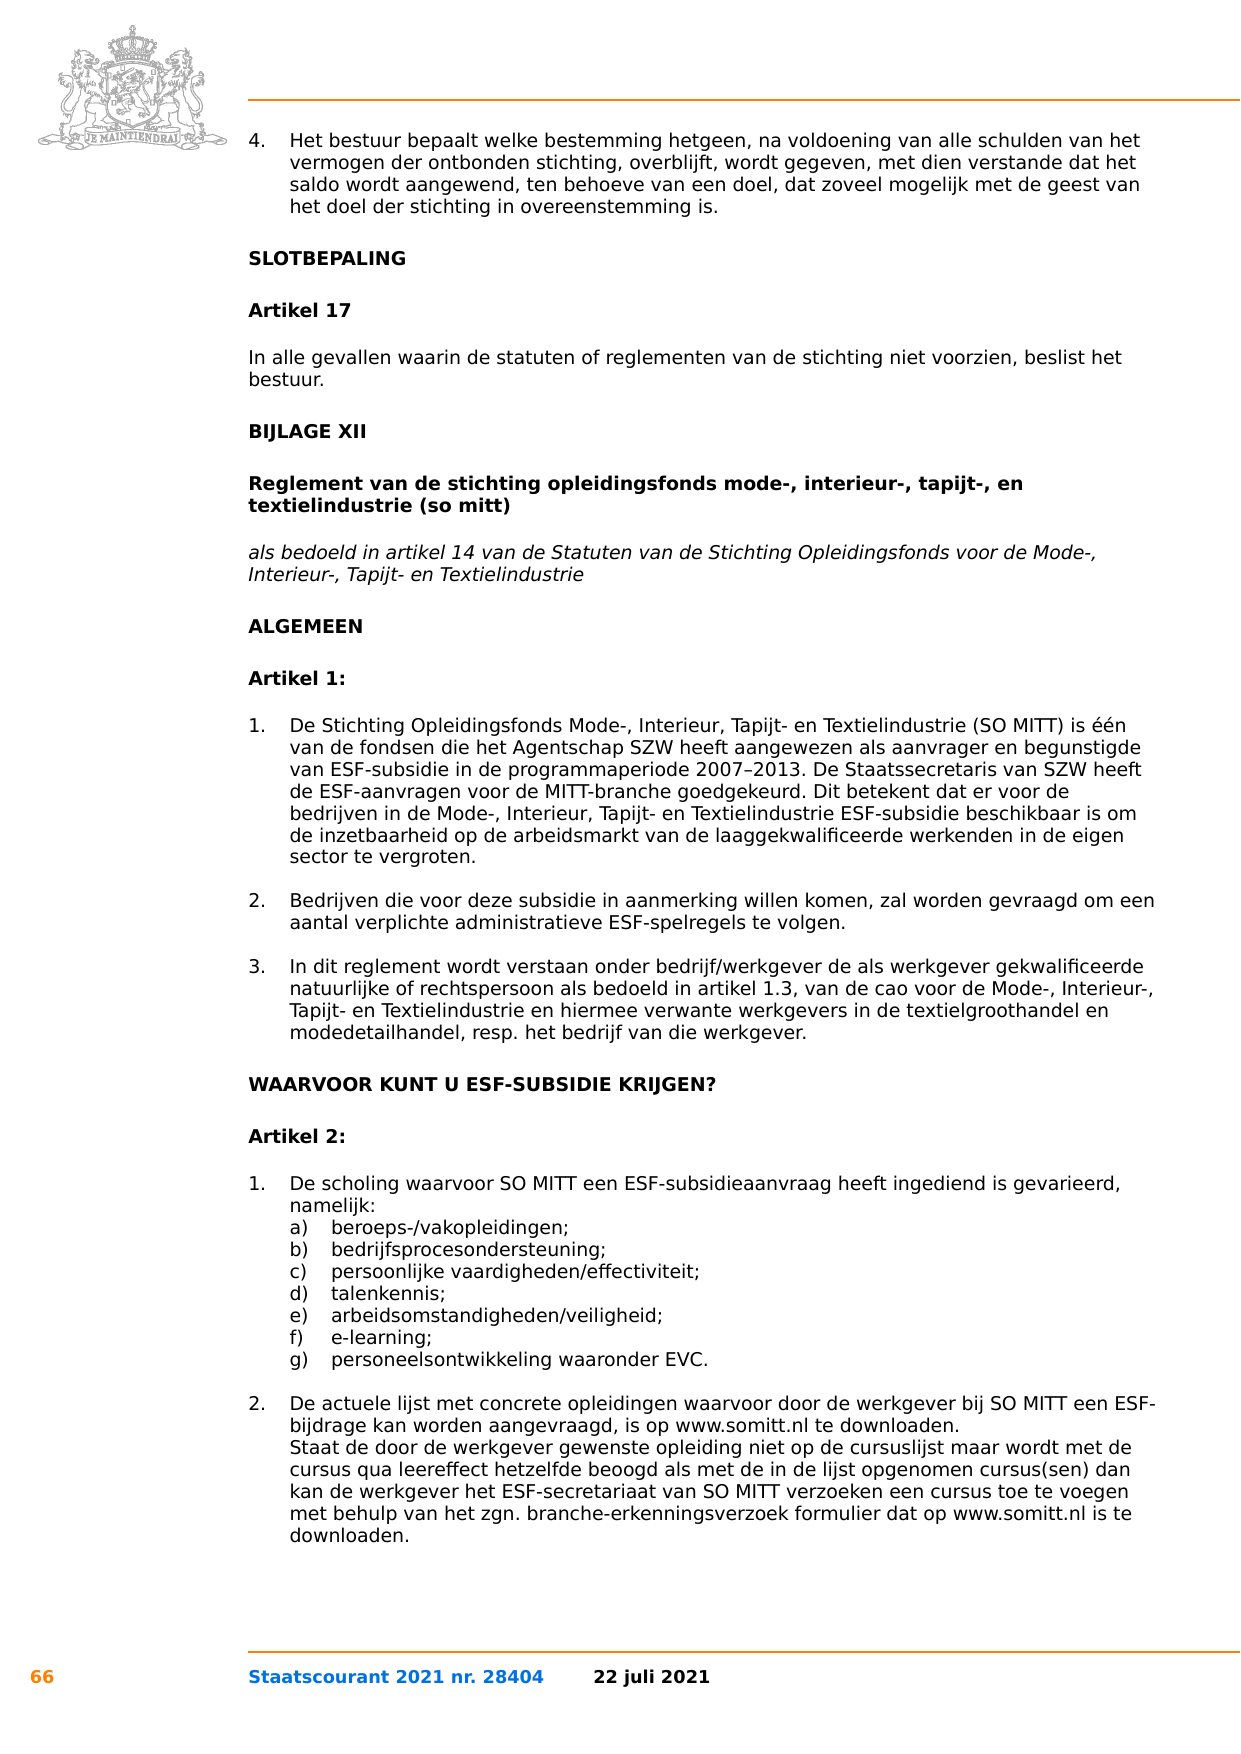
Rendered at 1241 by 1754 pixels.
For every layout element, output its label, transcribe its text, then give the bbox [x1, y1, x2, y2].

text 1. De scholing waarvoor SO MITT een ESF-subsidieaanvraag heeft ingediend is gevarieerd, namelijk: [248, 1173, 1163, 1217]
subtitle Artikel 1: [248, 668, 1163, 689]
text als bedoeld in artikel 14 van de Statuten van de Stichting Opleidingsfonds voor de Mode-, Interieur-, Tapijt- en Textielindustrie [248, 542, 1163, 586]
subtitle WAARVOOR KUNT U ESF-SUBSIDIE KRIJGEN? [248, 1074, 1163, 1096]
text c) persoonlijke vaardigheden/effectiviteit; [289, 1261, 1163, 1283]
text 3. In dit reglement wordt verstaan onder bedrijf/werkgever de als werkgever gekwalificeerde natuurlijke of rechtspersoon als bedoeld in artikel 1.3, van de cao voor de Mode-, Interieur-, Tapijt- en Textielindustrie en hiermee verwante werkgevers in de textielgroothandel en modedetailhandel, resp. het bedrijf van die werkgever. [248, 956, 1163, 1044]
subtitle Artikel 2: [248, 1126, 1163, 1148]
subtitle Reglement van de stichting opleidingsfonds mode-, interieur-, tapijt-, en textielindustrie (so mitt) [248, 473, 1163, 517]
text 2. De actuele lijst met concrete opleidingen waarvoor door de werkgever bij SO MITT een ESF-bijdrage kan worden aangevraagd, is op www.somitt.nl te downloaden. [248, 1393, 1163, 1437]
text f) e-learning; [289, 1327, 1163, 1349]
text d) talenkennis; [289, 1283, 1163, 1305]
text In alle gevallen waarin de statuten of reglementen van de stichting niet voorzien, beslist het bestuur. [248, 347, 1163, 391]
subtitle BIJLAGE XII [248, 421, 1163, 443]
text b) bedrijfsprocesondersteuning; [289, 1239, 1163, 1261]
text Staat de door de werkgever gewenste opleiding niet op de cursuslijst maar wordt met de cursus qua leereffect hetzelfde beoogd als met de in de lijst opgenomen cursus(sen) dan kan de werkgever het ESF-secretariaat van SO MITT verzoeken een cursus toe te voegen met behulp van het zgn. branche-erkenningsverzoek formulier dat op www.somitt.nl is te downloaden. [289, 1437, 1163, 1547]
subtitle SLOTBEPALING [248, 248, 1163, 270]
text a) beroeps-/vakopleidingen; [289, 1217, 1163, 1239]
subtitle Artikel 17 [248, 300, 1163, 322]
subtitle ALGEMEEN [248, 616, 1163, 638]
text 1. De Stichting Opleidingsfonds Mode-, Interieur, Tapijt- en Textielindustrie (SO MITT) is één van de fondsen die het Agentschap SZW heeft aangewezen als aanvrager en begunstigde van ESF-subsidie in de programmaperiode 2007–2013. De Staatssecretaris van SZW heeft de ESF-aanvragen voor de MITT-branche goedgekeurd. Dit betekent dat er voor de bedrijven in de Mode-, Interieur, Tapijt- en Textielindustrie ESF-subsidie beschikbaar is om de inzetbaarheid op de arbeidsmarkt van de laaggekwalificeerde werkenden in de eigen sector te vergroten. [248, 714, 1163, 868]
picture [38, 25, 227, 150]
text e) arbeidsomstandigheden/veiligheid; [289, 1305, 1163, 1327]
text 2. Bedrijven die voor deze subsidie in aanmerking willen komen, zal worden gevraagd om een aantal verplichte administratieve ESF-spelregels te volgen. [248, 890, 1163, 934]
text 4. Het bestuur bepaalt welke bestemming hetgeen, na voldoening van alle schulden van het vermogen der ontbonden stichting, overblijft, wordt gegeven, met dien verstande dat het saldo wordt aangewend, ten behoeve van een doel, dat zoveel mogelijk met de geest van het doel der stichting in overeenstemming is. [248, 130, 1163, 218]
text g) personeelsontwikkeling waaronder EVC. [289, 1349, 1163, 1371]
